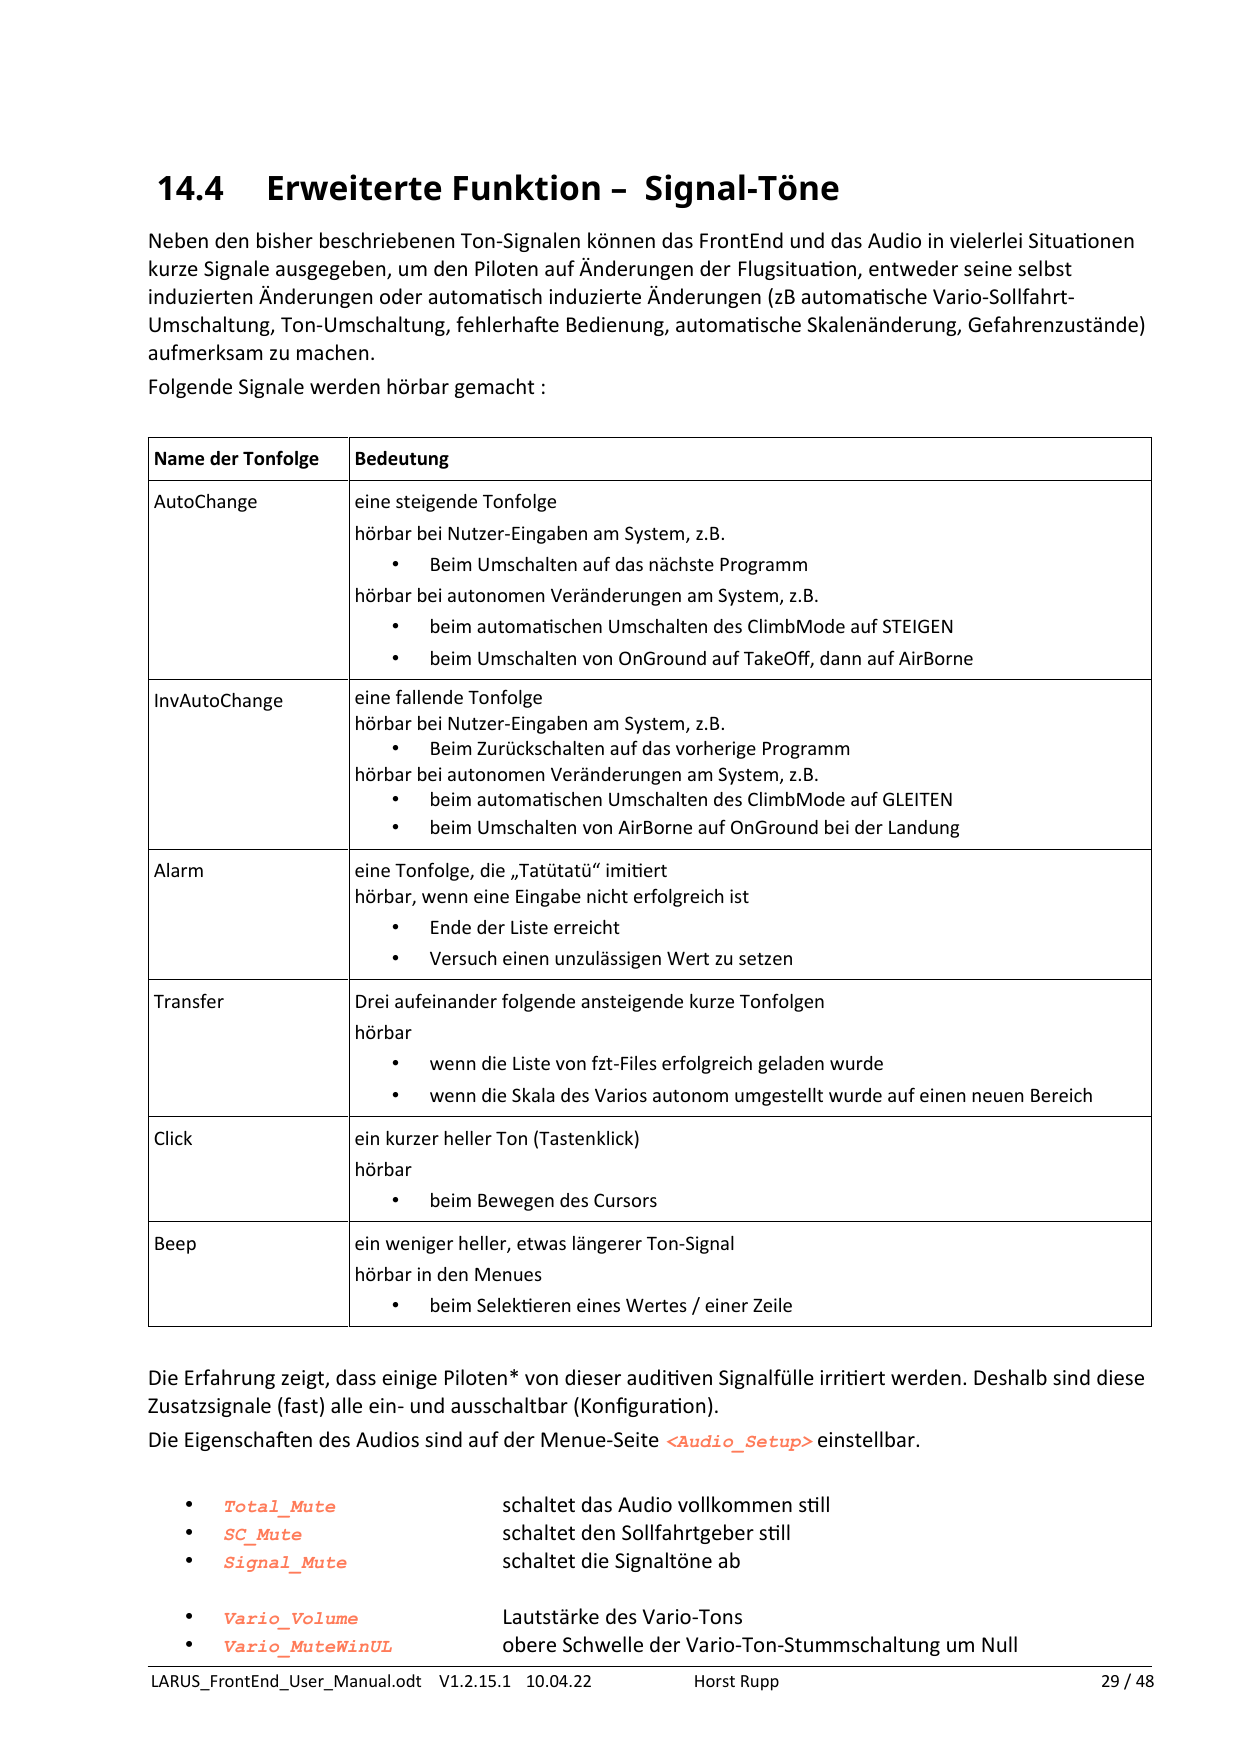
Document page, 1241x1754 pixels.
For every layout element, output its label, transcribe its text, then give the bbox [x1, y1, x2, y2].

table_cell InvAutoChange [149, 680, 348, 849]
table_cell eine steigende Tonfolge hörbar bei Nutzer-Eingaben am System, z.B. Beim Umschalten auf das nächste Programm hörbar bei autonomen Veränderungen am System, z.B. beim automatischen Umschalten des ClimbMode auf STEIGEN beim Umschalten von OnGround auf TakeOff, dann auf AirBorne [350, 481, 1151, 679]
table_cell Drei aufeinander folgende ansteigende kurze Tonfolgen hörbar wenn die Liste von fzt-Files erfolgreich geladen wurde wenn die Skala des Varios autonom umgestellt wurde auf einen neuen Bereich [350, 980, 1151, 1116]
table_cell Click [149, 1117, 348, 1221]
text Folgende Signale werden hörbar gemacht : [148, 372, 1152, 400]
table_header Name der Tonfolge [149, 438, 348, 480]
list Signal_Mute schaltet die Signaltöne ab [185, 1546, 1152, 1602]
table_cell eine Tonfolge, die „Tatütatü“ imitiert hörbar, wenn eine Eingabe nicht erfolgreich ist Ende der Liste erreicht Versuch einen unzulässigen Wert zu setzen [350, 850, 1151, 979]
list SC_Mute schaltet den Sollfahrtgeber still [185, 1518, 1152, 1546]
list Vario_MuteWinUL obere Schwelle der Vario-Ton-Stummschaltung um Null [185, 1630, 1152, 1658]
table_cell Alarm [149, 850, 348, 979]
list Total_Mute schaltet das Audio vollkommen still [185, 1490, 1152, 1518]
table_cell AutoChange [149, 481, 348, 679]
text Die Erfahrung zeigt, dass einige Piloten* von dieser auditiven Signalfülle irritiert werden. Deshalb sind diese Zusatzsignale (fast) alle ein- und ausschaltbar (Konfiguration). [148, 1363, 1152, 1419]
table_cell Transfer [149, 980, 348, 1116]
text Die Eigenschaften des Audios sind auf der Menue-Seite <Audio_Setup> einstellbar. [148, 1425, 1152, 1453]
table_cell Beep [149, 1222, 348, 1326]
table_cell eine fallende Tonfolge hörbar bei Nutzer-Eingaben am System, z.B. Beim Zurückschalten auf das vorherige Programm hörbar bei autonomen Veränderungen am System, z.B. beim automatischen Umschalten des ClimbMode auf GLEITEN beim Umschalten von AirBorne auf OnGround bei der Landung [350, 680, 1151, 849]
subtitle Erweiterte Funktion – Signal-Töne [148, 165, 1152, 211]
table_cell ein weniger heller, etwas längerer Ton-Signal hörbar in den Menues beim Selektieren eines Wertes / einer Zeile [350, 1222, 1151, 1326]
list Vario_Volume Lautstärke des Vario-Tons [185, 1602, 1152, 1630]
table_header Bedeutung [350, 438, 1151, 480]
table_cell ein kurzer heller Ton (Tastenklick) hörbar beim Bewegen des Cursors [350, 1117, 1151, 1221]
text Neben den bisher beschriebenen Ton-Signalen können das FrontEnd und das Audio in vielerlei Situationen kurze Signale ausgegeben, um den Piloten auf Änderungen der Flugsituation, entweder seine selbst induzierten Änderungen oder automatisch induzierte Änderungen (zB automatische Vario-Sollfahrt-Umschaltung, Ton-Umschaltung, fehlerhafte Bedienung, automatische Skalenänderung, Gefahrenzustände) aufmerksam zu machen. [148, 226, 1152, 366]
